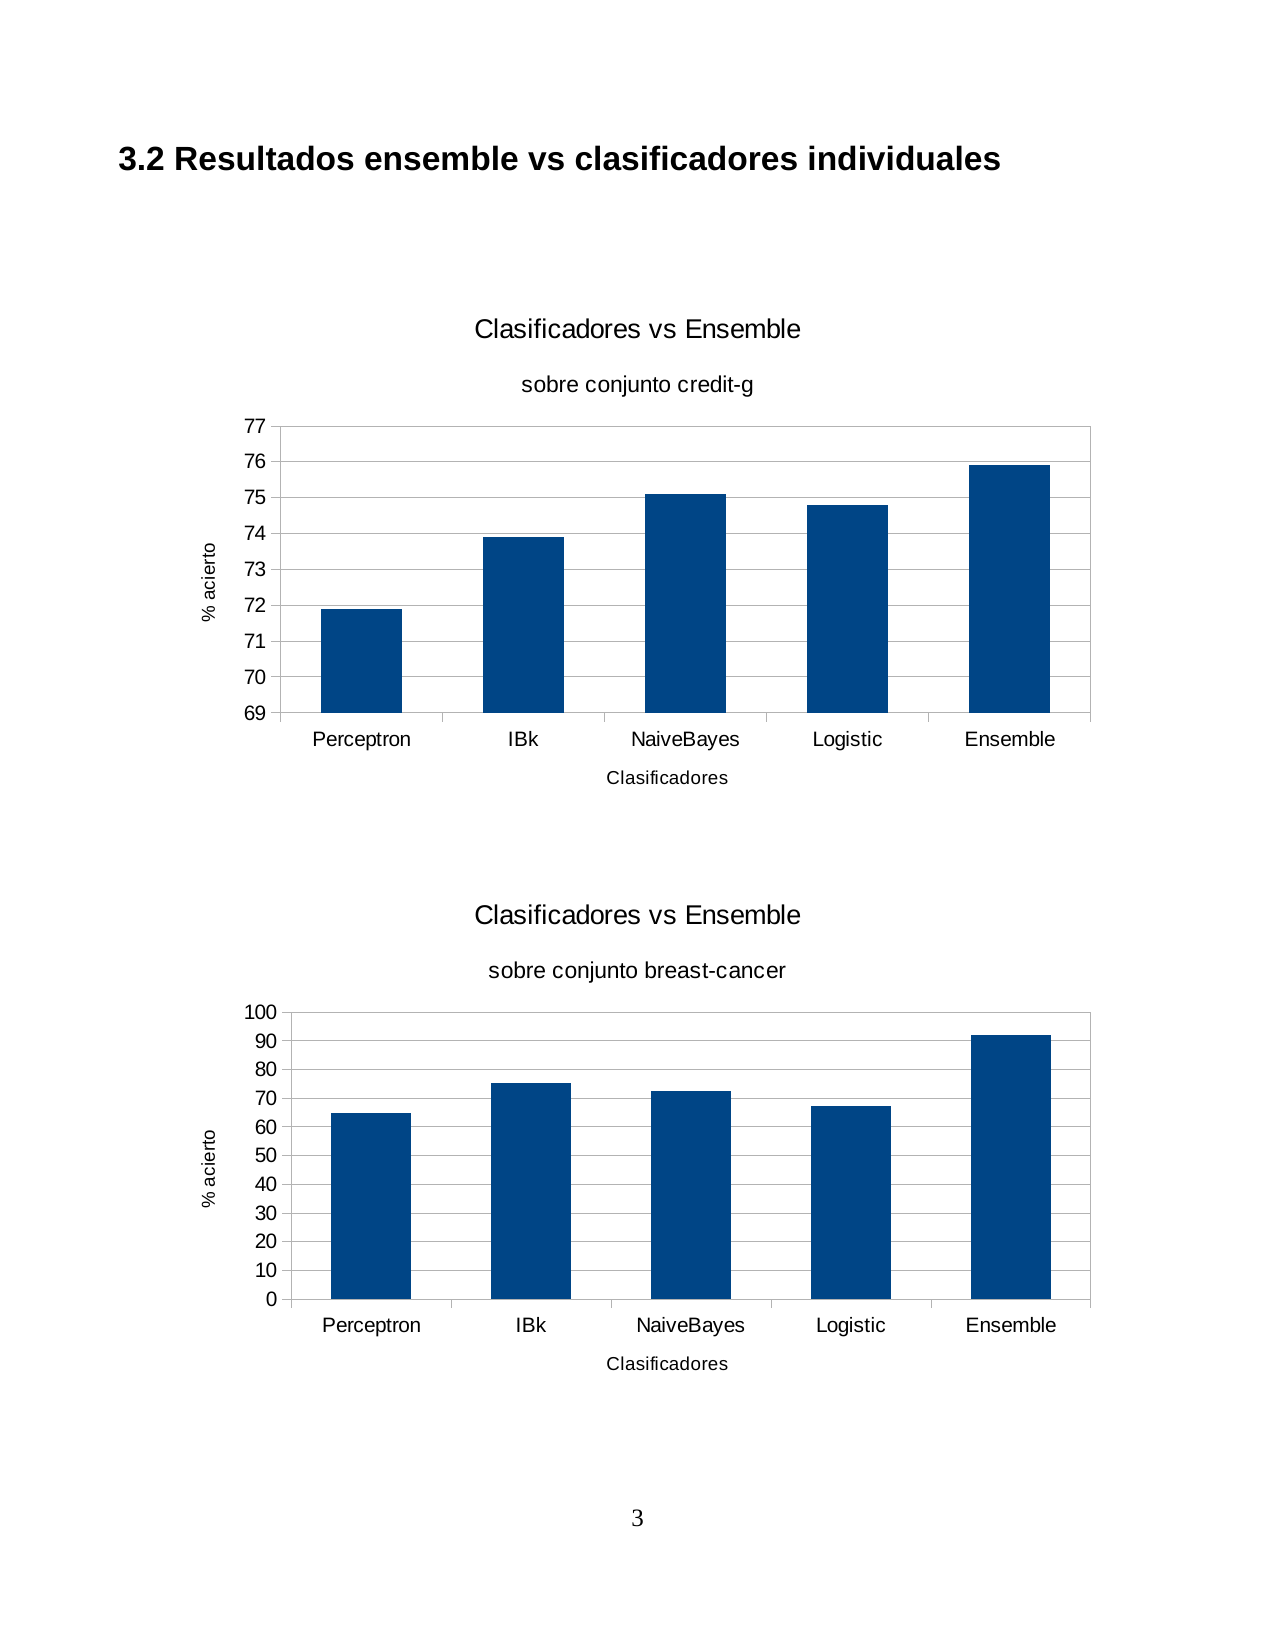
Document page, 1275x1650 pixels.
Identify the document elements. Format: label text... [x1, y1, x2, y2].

subtitle 3.2 Resultados ensemble vs clasificadores individuales [118, 139, 1157, 178]
